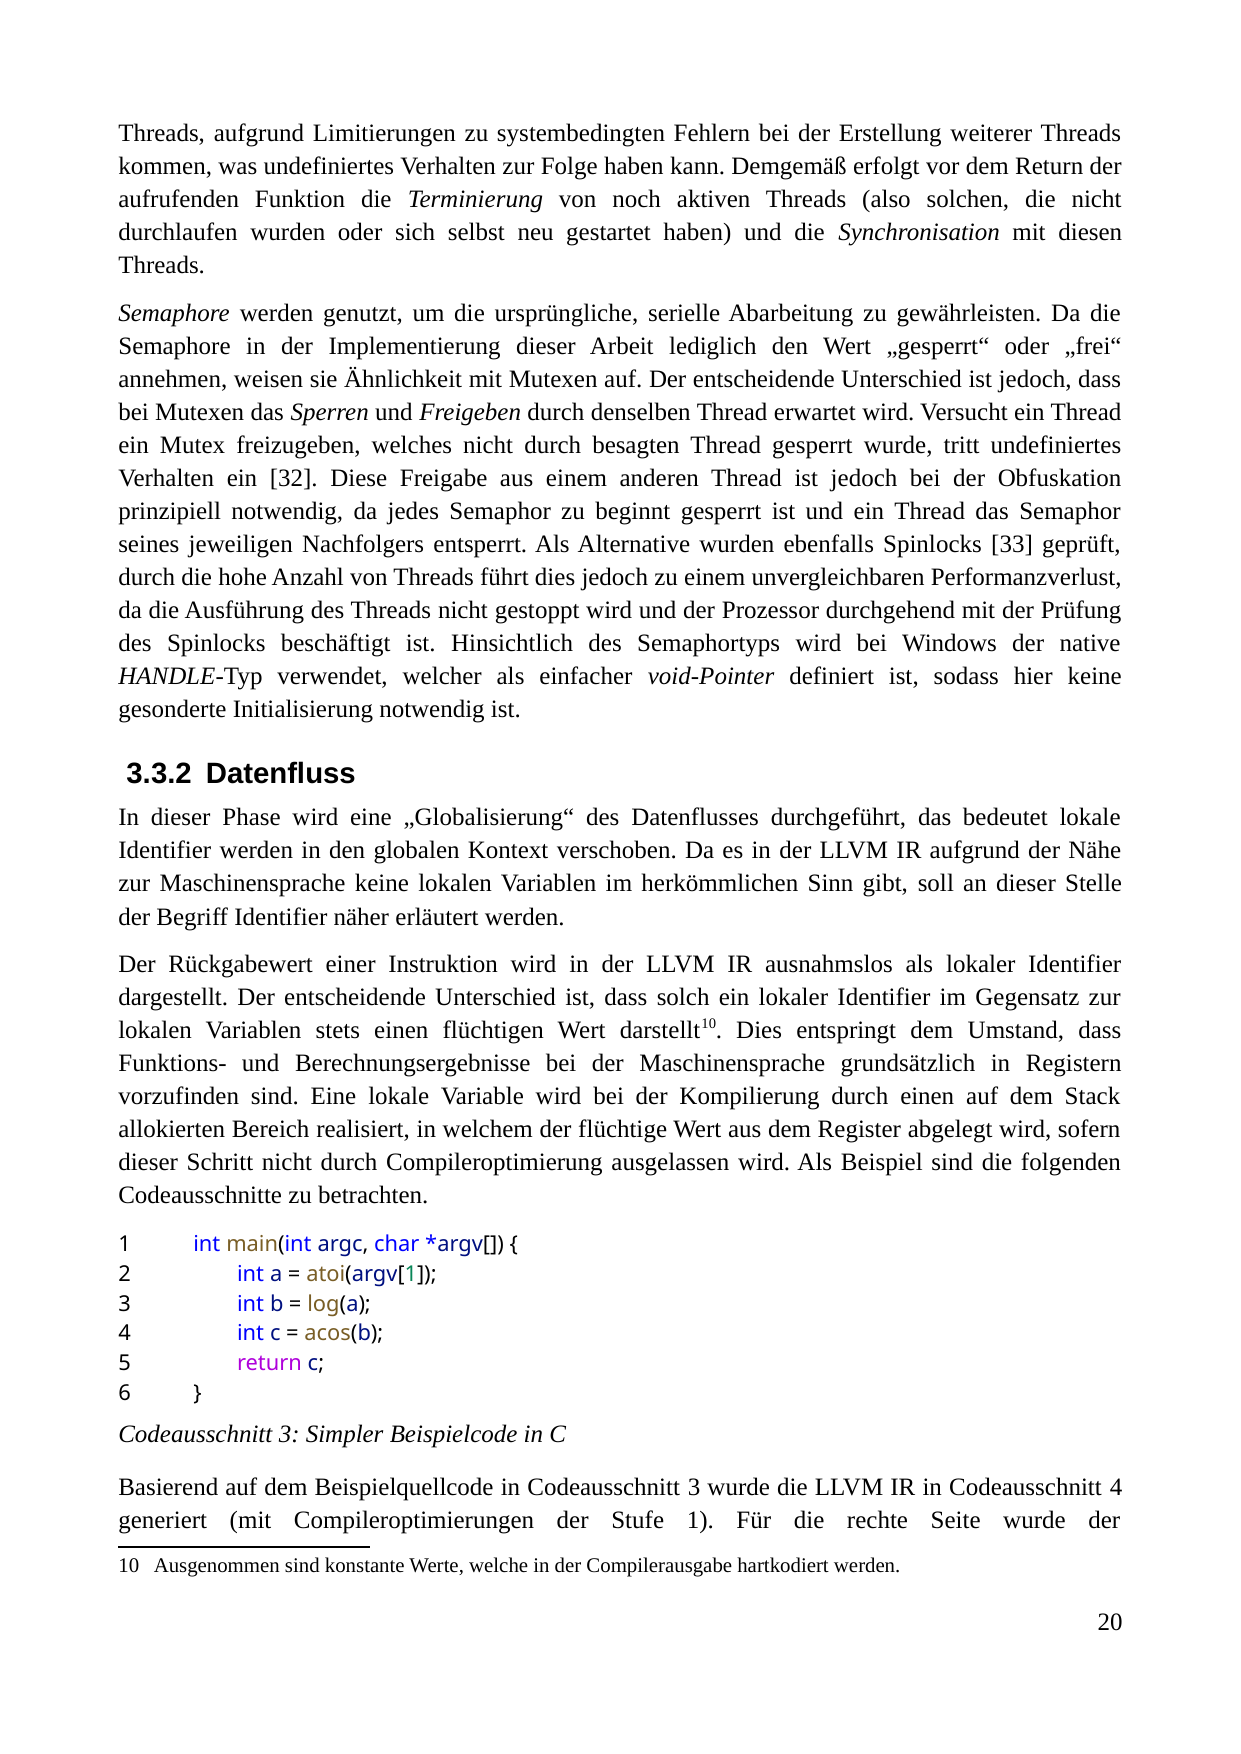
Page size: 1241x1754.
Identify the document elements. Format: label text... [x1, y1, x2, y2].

text Threads, aufgrund Limitierungen zu systembedingten Fehlern bei der Erstellung weiterer Threads kommen, was undefiniertes Verhalten zur Folge haben kann. Demgemäß erfolgt vor dem Return der aufrufenden Funktion die Terminierung von noch aktiven Threads (also solchen, die nicht durchlaufen wurden oder sich selbst neu gestartet haben) und die Synchronisation mit diesen Threads. [118, 118, 1122, 279]
list int b = log(a); [118, 1287, 590, 1317]
list int c = acos(b); [118, 1317, 590, 1347]
list } [118, 1377, 590, 1407]
list int a = atoi(argv[1]); [118, 1258, 590, 1287]
subtitle Datenfluss [118, 756, 1122, 790]
text In dieser Phase wird eine „Globalisierung“ des Datenflusses durchgeführt, das bedeutet lokale Identifier werden in den globalen Kontext verschoben. Da es in der LLVM IR aufgrund der Nähe zur Maschinensprache keine lokalen Variablen im herkömmlichen Sinn gibt, soll an dieser Stelle der Begriff Identifier näher erläutert werden. [118, 802, 1122, 930]
text Der Rückgabewert einer Instruktion wird in der LLVM IR ausnahmslos als lokaler Identifier dargestellt. Der entscheidende Unterschied ist, dass solch ein lokaler Identifier im Gegensatz zur lokalen Variablen stets einen flüchtigen Wert darstellt. Dies entspringt dem Umstand, dass Funktions- und Berechnungsergebnisse bei der Maschinensprache grundsätzlich in Registern vorzufinden sind. Eine lokale Variable wird bei der Kompilierung durch einen auf dem Stack allokierten Bereich realisiert, in welchem der flüchtige Wert aus dem Register abgelegt wird, sofern dieser Schritt nicht durch Compileroptimierung ausgelassen wird. Als Beispiel sind die folgenden Codeausschnitte zu betrachten. [118, 949, 1122, 1209]
text Codeausschnitt 3: Simpler Beispielcode in C [118, 1419, 590, 1448]
list return c; [118, 1347, 590, 1377]
list int main(int argc, char *argv[]) { [118, 1228, 590, 1258]
text Basierend auf dem Beispielquellcode in Codeausschnitt 3 wurde die LLVM IR in Codeausschnitt 4 generiert (mit Compileroptimierungen der Stufe 1). Für die rechte Seite wurde der [118, 1472, 1122, 1534]
text Semaphore werden genutzt, um die ursprüngliche, serielle Abarbeitung zu gewährleisten. Da die Semaphore in der Implementierung dieser Arbeit lediglich den Wert „gesperrt“ oder „frei“ annehmen, weisen sie Ähnlichkeit mit Mutexen auf. Der entscheidende Unterschied ist jedoch, dass bei Mutexen das Sperren und Freigeben durch denselben Thread erwartet wird. Versucht ein Thread ein Mutex freizugeben, welches nicht durch besagten Thread gesperrt wurde, tritt undefiniertes Verhalten ein [32]. Diese Freigabe aus einem anderen Thread ist jedoch bei der Obfuskation prinzipiell notwendig, da jedes Semaphor zu beginnt gesperrt ist und ein Thread das Semaphor seines jeweiligen Nachfolgers entsperrt. Als Alternative wurden ebenfalls Spinlocks [33] geprüft, durch die hohe Anzahl von Threads führt dies jedoch zu einem unvergleichbaren Performanzverlust, da die Ausführung des Threads nicht gestoppt wird und der Prozessor durchgehend mit der Prüfung des Spinlocks beschäftigt ist. Hinsichtlich des Semaphortyps wird bei Windows der native HANDLE-Typ verwendet, welcher als einfacher void-Pointer definiert ist, sodass hier keine gesonderte Initialisierung notwendig ist. [118, 298, 1122, 723]
text Ausgenommen sind konstante Werte, welche in der Compilerausgabe hartkodiert werden. [118, 1553, 1122, 1577]
